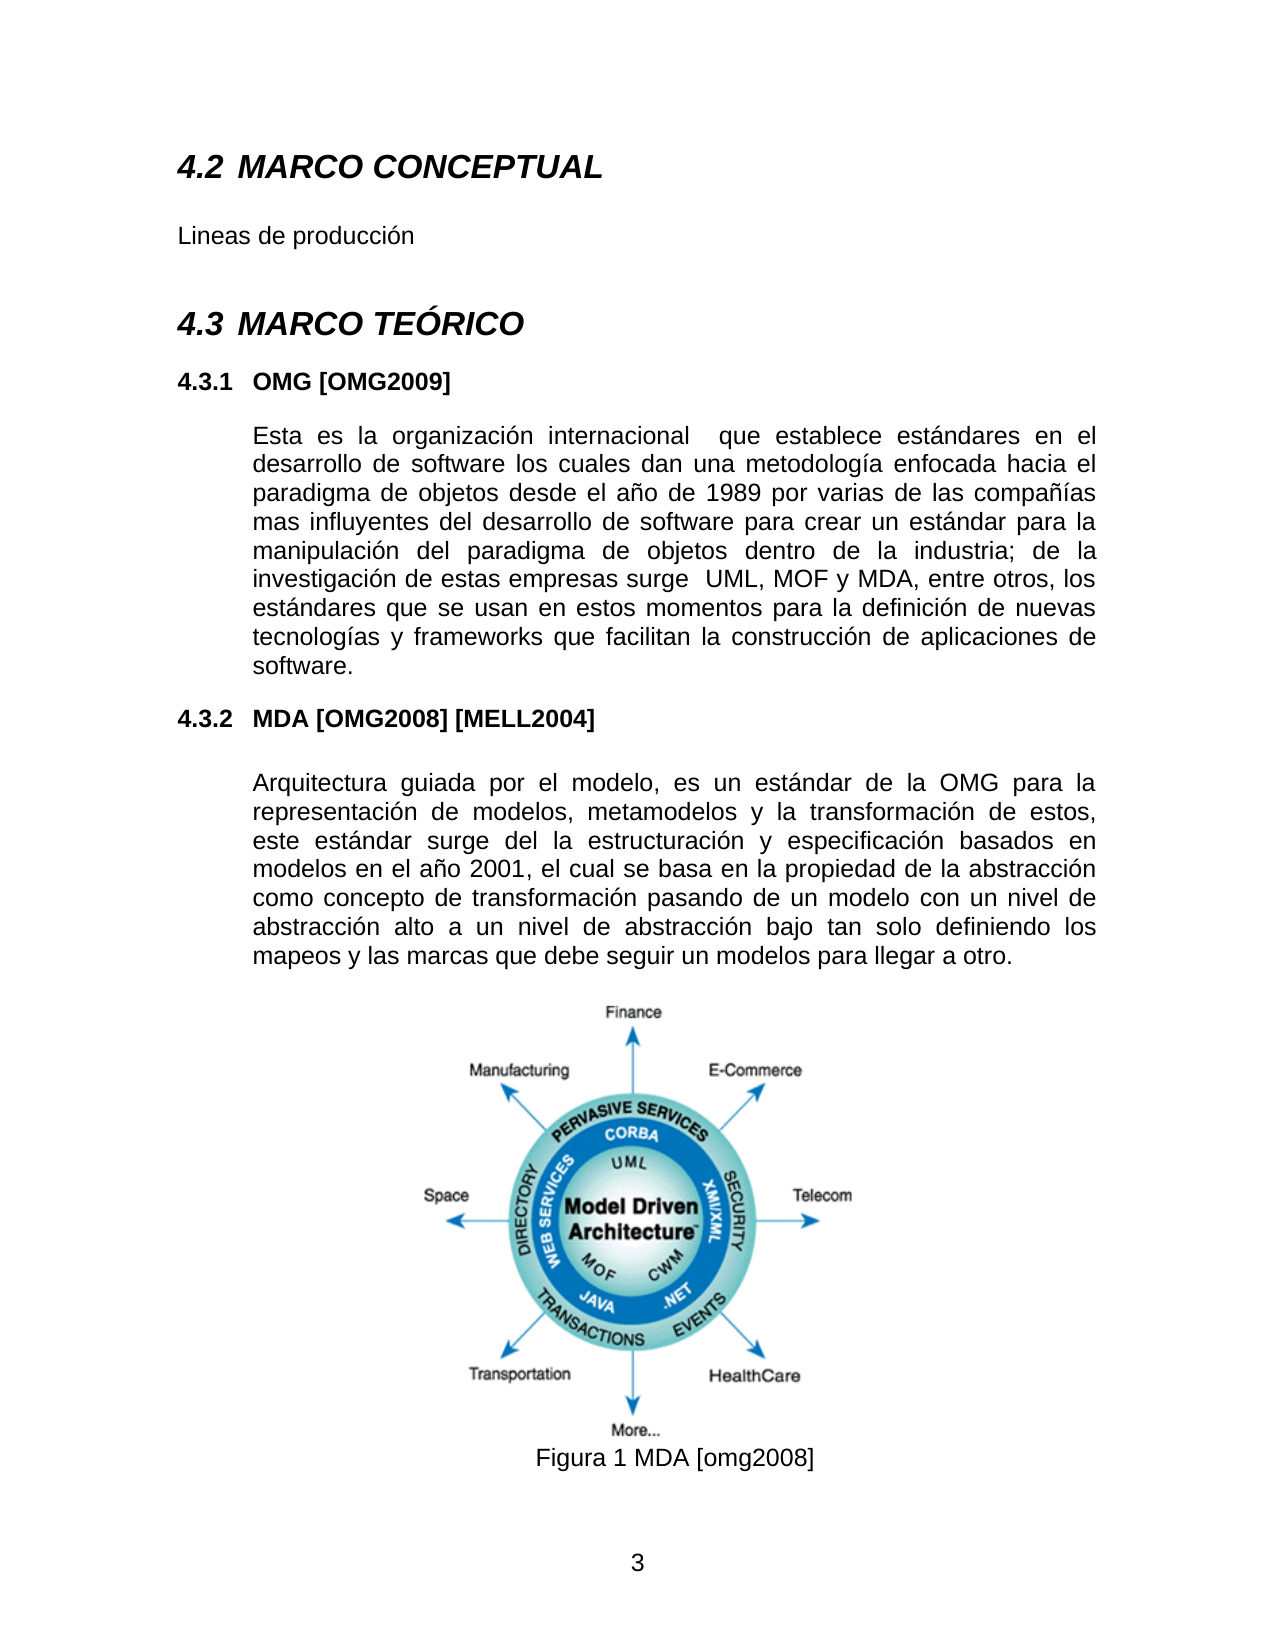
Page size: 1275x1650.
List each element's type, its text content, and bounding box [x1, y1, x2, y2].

text Figura 1 MDA [omg2008] [252, 1443, 1098, 1472]
subtitle MARCO CONCEPTUAL [177, 148, 1098, 186]
picture [422, 998, 853, 1443]
subtitle MDA [OMG2008] [MELL2004] [177, 704, 1098, 733]
subtitle Esta es la organización internacional que establece estándares en el desarrollo de software los cuales dan una metodología enfocada hacia el paradigma de objetos desde el año de 1989 por varias de las compañías mas influyentes del desarrollo de software para crear un estándar para la manipulación del paradigma de objetos dentro de la industria; de la investigación de estas empresas surge UML, MOF y MDA, entre otros, los estándares que se usan en estos momentos para la definición de nuevas tecnologías y frameworks que facilitan la construcción de aplicaciones de software. [177, 421, 1098, 679]
subtitle MARCO TEÓRICO [177, 303, 1098, 342]
text Lineas de producción [177, 221, 1098, 250]
text Arquitectura guiada por el modelo, es un estándar de la OMG para la representación de modelos, metamodelos y la transformación de estos, este estándar surge del la estructuración y especificación basados en modelos en el año 2001, el cual se basa en la propiedad de la abstracción como concepto de transformación pasando de un modelo con un nivel de abstracción alto a un nivel de abstracción bajo tan solo definiendo los mapeos y las marcas que debe seguir un modelos para llegar a otro. [252, 768, 1098, 969]
subtitle OMG [OMG2009] [177, 367, 1098, 396]
